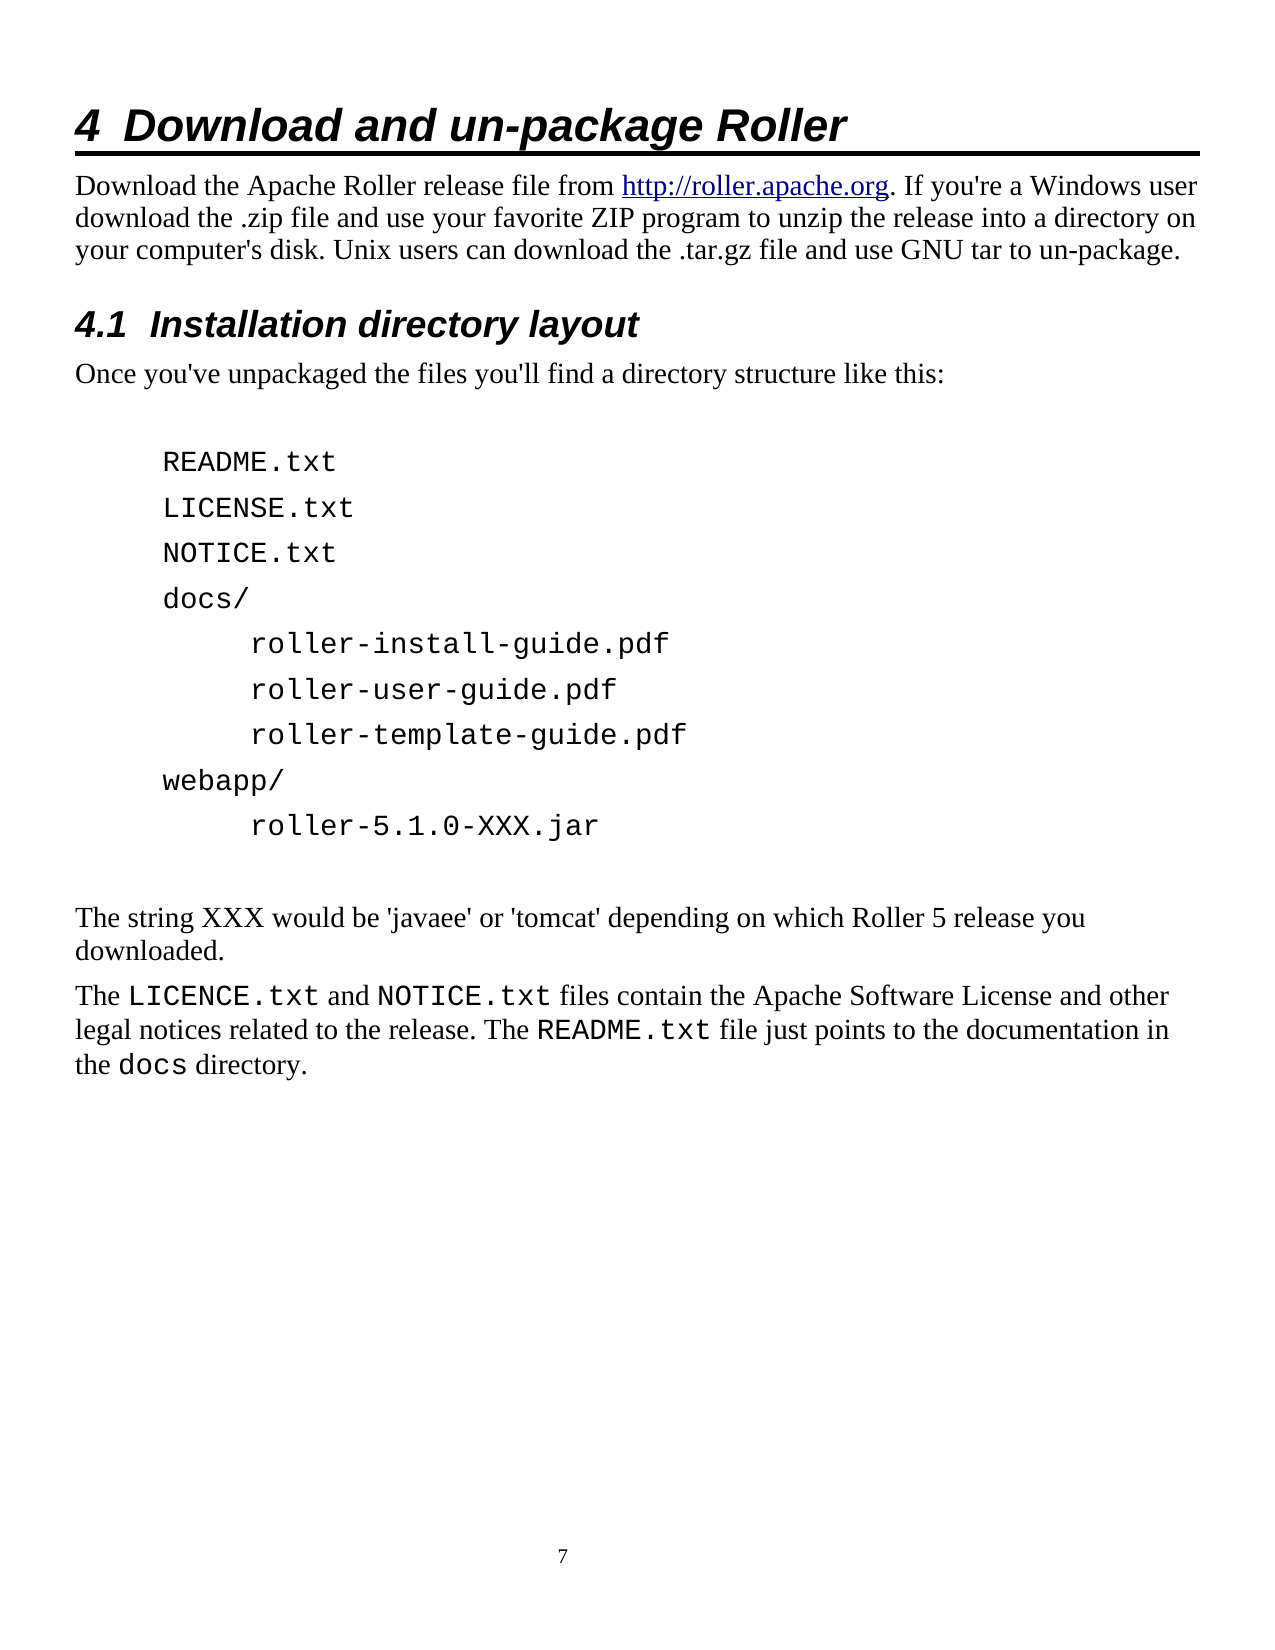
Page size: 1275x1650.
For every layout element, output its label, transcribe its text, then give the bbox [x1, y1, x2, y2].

text Download the Apache Roller release file from http://roller.apache.org. If you're a Windows user download the .zip file and use your favorite ZIP program to unzip the release into a directory on your computer's disk. Unix users can download the .tar.gz file and use GNU tar to un-package. [75, 169, 1200, 266]
text webapp/ [75, 766, 1200, 799]
text roller-user-guide.pdf [75, 675, 1200, 708]
text Once you've unpackaged the files you'll find a directory structure like this: [75, 358, 1200, 390]
text roller-5.1.0-XXX.jar [75, 811, 1200, 844]
text roller-template-guide.pdf [75, 720, 1200, 753]
text docs/ [75, 584, 1200, 617]
subtitle Download and un-package Roller [75, 100, 1200, 151]
text The string XXX would be 'javaee' or 'tomcat' depending on which Roller 5 release you downloaded. [75, 902, 1200, 966]
text The LICENCE.txt and NOTICE.txt files contain the Apache Software License and other legal notices related to the release. The README.txt file just points to the documentation in the docs directory. [75, 979, 1200, 1083]
text LICENSE.txt [75, 493, 1200, 526]
text README.txt [75, 447, 1200, 480]
subtitle Installation directory layout [75, 303, 1200, 345]
text roller-install-guide.pdf [75, 629, 1200, 662]
text NOTICE.txt [75, 538, 1200, 571]
